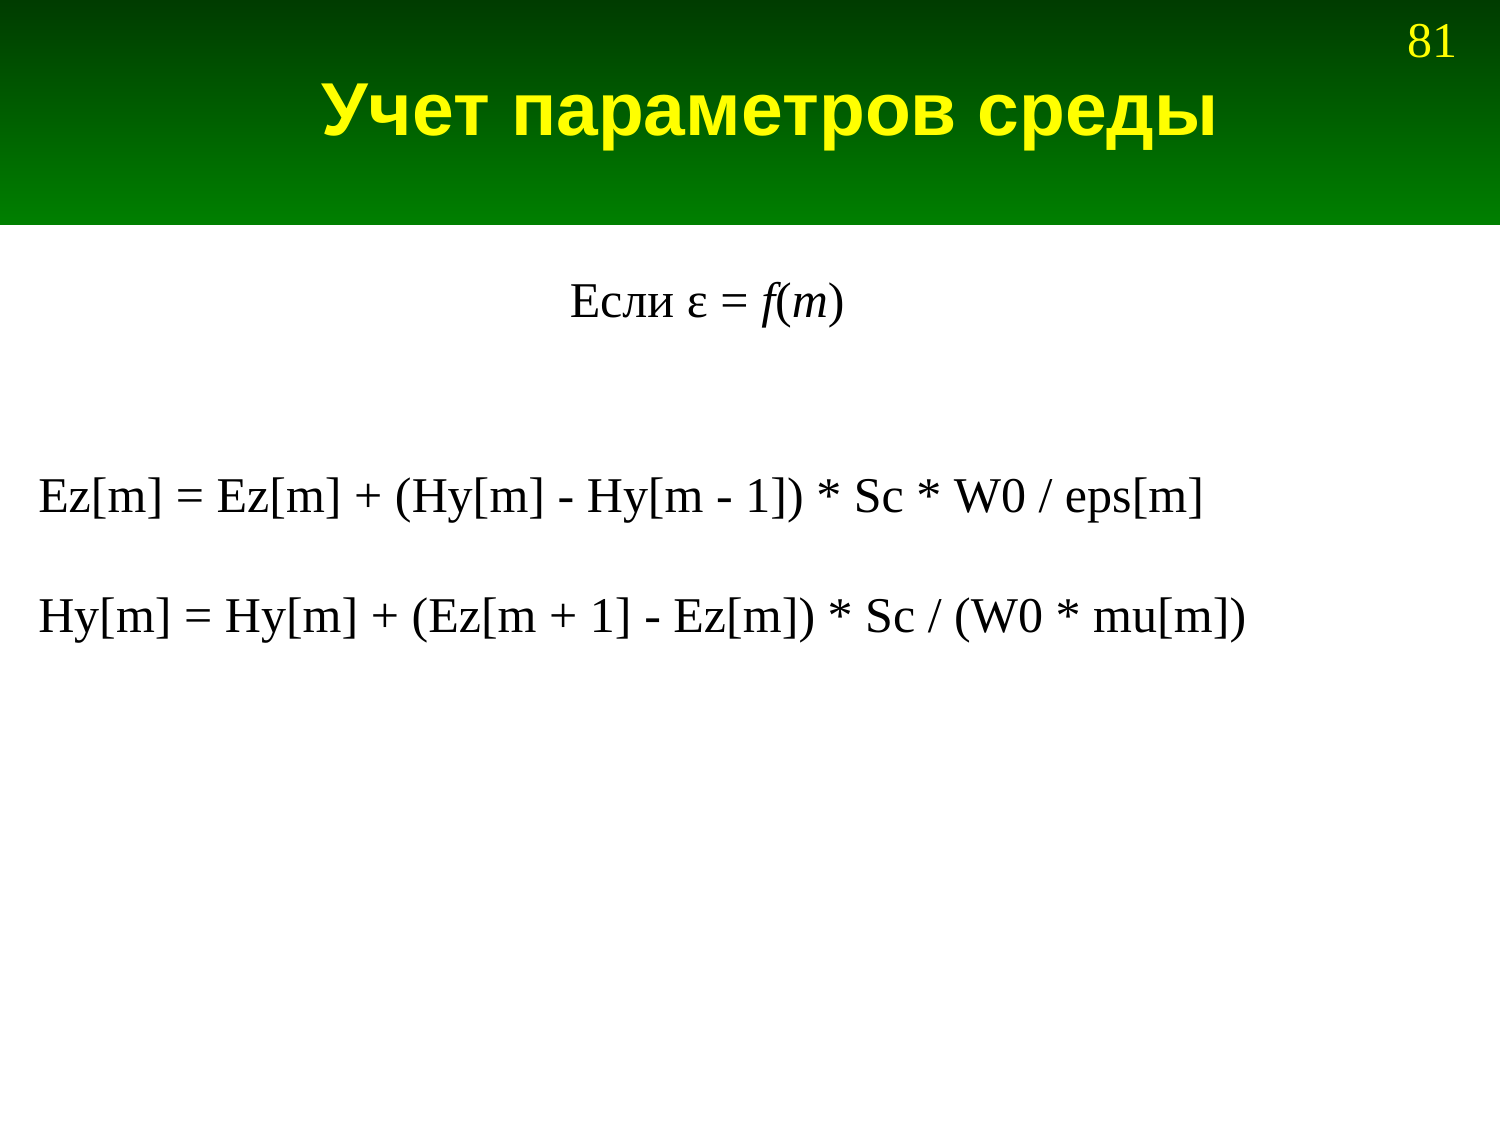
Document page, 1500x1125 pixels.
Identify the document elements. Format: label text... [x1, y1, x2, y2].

text_box Ez[m] = Ez[m] + (Hy[m] - Hy[m - 1]) * Sc * W0 / eps[m] Hy[m] = Hy[m] + (Ez[m + 1] - Ez[m]) * Sc / (W0 * mu[m]) [23, 454, 1465, 650]
title Учет параметров среды [100, 7, 1441, 204]
text_box Если ε = f(m) [555, 259, 1022, 347]
